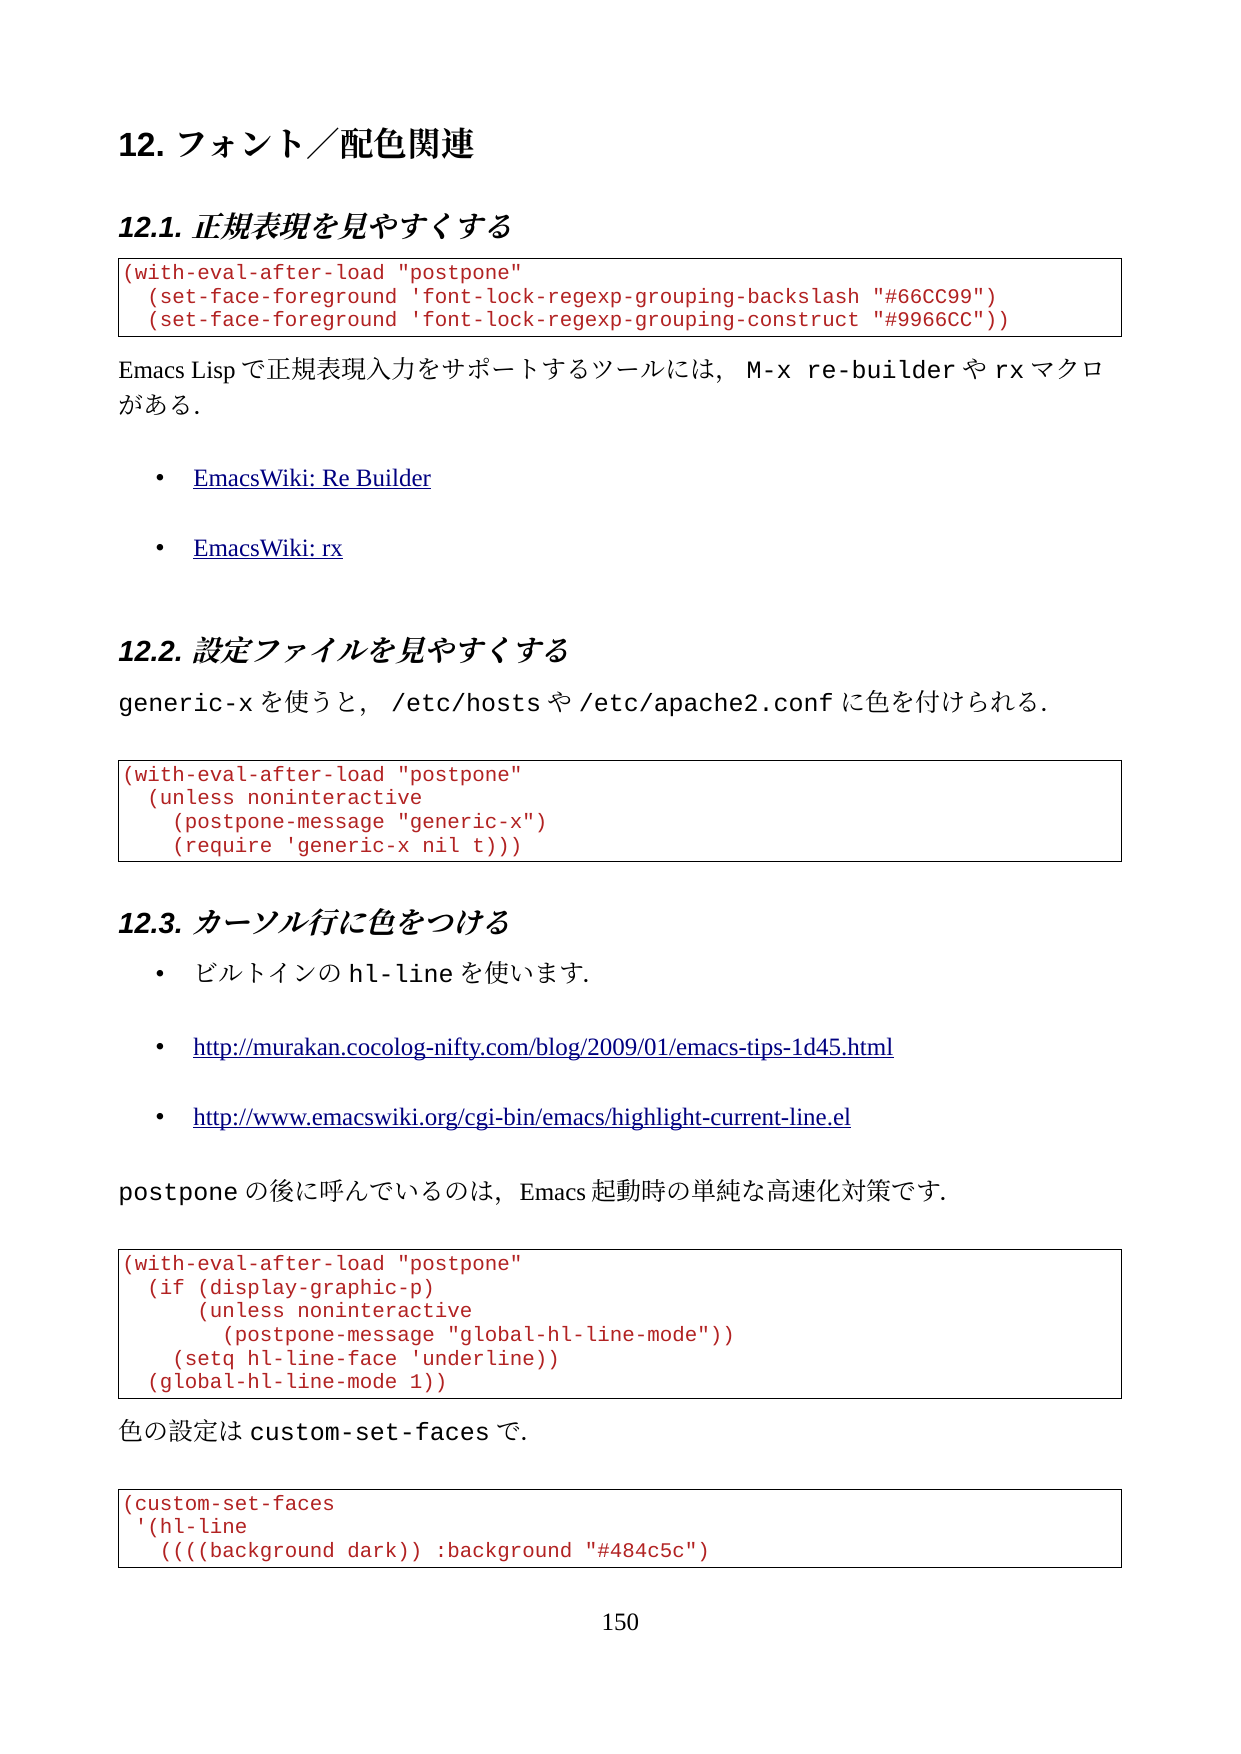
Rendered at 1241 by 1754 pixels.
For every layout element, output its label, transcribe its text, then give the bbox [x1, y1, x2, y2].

text postpone の後に呼んでいるのは，Emacs起動時の単純な高速化対策です． [118, 1172, 1122, 1237]
text (setq hl-line-face 'underline)) [119, 1344, 1121, 1367]
list EmacsWiki: Re Builder [156, 463, 1122, 520]
text (unless noninteractive [119, 783, 1121, 807]
text (require 'generic-x nil t))) [119, 831, 1121, 861]
text ((((background dark)) :background "#484c5c") [119, 1536, 1121, 1567]
text generic-x を使うと， /etc/hosts や /etc/apache2.conf に色を付けられる． [118, 682, 1122, 747]
subtitle 正規表現を見やすくする [118, 204, 1122, 246]
text (custom-set-faces [119, 1490, 1121, 1512]
text (with-eval-after-load "postpone" [119, 1250, 1121, 1273]
subtitle フォント／配色関連 [118, 118, 1122, 166]
list http://murakan.cocolog-nifty.com/blog/2009/01/emacs-tips-1d45.html [156, 1032, 1122, 1089]
text (set-face-foreground 'font-lock-regexp-grouping-backslash "#66CC99") [119, 282, 1121, 306]
text '(hl-line [119, 1512, 1121, 1536]
text (postpone-message "global-hl-line-mode")) [119, 1320, 1121, 1344]
text (with-eval-after-load "postpone" [119, 259, 1121, 282]
subtitle 設定ファイルを見やすくする [118, 628, 1122, 670]
text (global-hl-line-mode 1)) [119, 1367, 1121, 1398]
text (with-eval-after-load "postpone" [119, 761, 1121, 783]
list ビルトインの hl-line を使います． [156, 954, 1122, 1019]
text 色の設定は custom-set-faces で． [118, 1411, 1122, 1476]
text Emacs Lisp で正規表現入力をサポートするツールには， M-x re-builder や rx マクロがある． [118, 349, 1122, 450]
list EmacsWiki: rx [156, 533, 1122, 590]
text (postpone-message "generic-x") [119, 807, 1121, 831]
text (unless noninteractive [119, 1296, 1121, 1320]
subtitle カーソル行に色をつける [118, 900, 1122, 942]
text (if (display-graphic-p) [119, 1273, 1121, 1296]
text (set-face-foreground 'font-lock-regexp-grouping-construct "#9966CC")) [119, 306, 1121, 336]
list http://www.emacswiki.org/cgi-bin/emacs/highlight-current-line.el [156, 1102, 1122, 1159]
